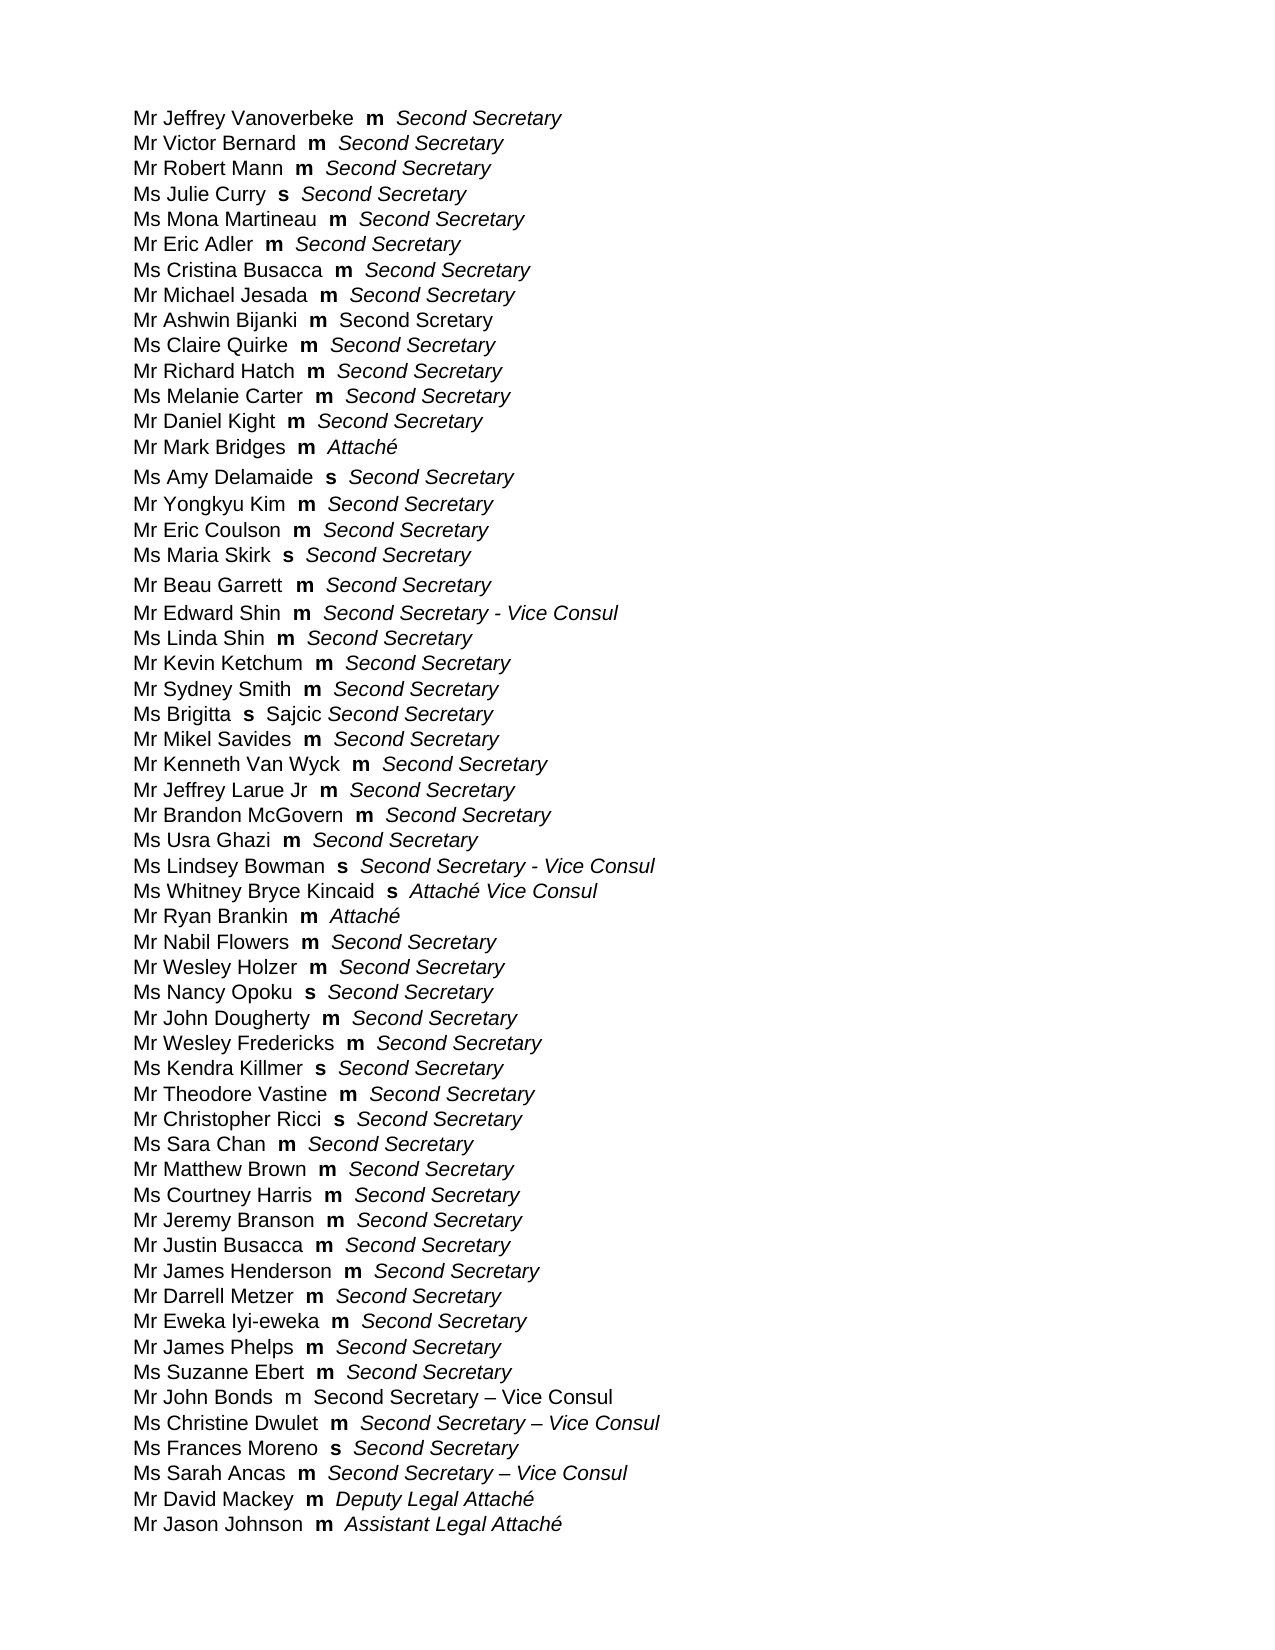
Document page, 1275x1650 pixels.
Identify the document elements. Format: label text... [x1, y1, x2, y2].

text Ms Frances Moreno s Second Secretary [133, 1436, 1181, 1460]
text Mr Richard Hatch m Second Secretary [133, 359, 1181, 383]
text Mr Ashwin Bijanki m Second Scretary [133, 308, 1181, 332]
text Ms Melanie Carter m Second Secretary [133, 384, 1181, 408]
text Mr Yongkyu Kim m Second Secretary [133, 492, 1181, 516]
text Mr Theodore Vastine m Second Secretary [133, 1081, 1181, 1105]
text Mr Daniel Kight m Second Secretary [133, 409, 1181, 433]
text Mr Jeremy Branson m Second Secretary [133, 1208, 1181, 1232]
text Ms Mona Martineau m Second Secretary [133, 207, 1181, 231]
text Ms Whitney Bryce Kincaid s Attaché Vice Consul [133, 879, 1181, 903]
text Ms Sarah Ancas m Second Secretary – Vice Consul [133, 1461, 1181, 1485]
text Ms Suzanne Ebert m Second Secretary [133, 1360, 1181, 1384]
text Ms Sara Chan m Second Secretary [133, 1132, 1181, 1156]
text Mr Justin Busacca m Second Secretary [133, 1233, 1181, 1257]
text Mr Darrell Metzer m Second Secretary [133, 1284, 1181, 1308]
text Mr Eric Adler m Second Secretary [133, 232, 1181, 256]
text Ms Christine Dwulet m Second Secretary – Vice Consul [133, 1410, 1181, 1434]
text Mr Jason Johnson m Assistant Legal Attaché [133, 1512, 1181, 1536]
text Ms Lindsey Bowman s Second Secretary - Vice Consul [133, 853, 1181, 877]
text Mr Wesley Fredericks m Second Secretary [133, 1031, 1181, 1055]
text Mr Michael Jesada m Second Secretary [133, 283, 1181, 307]
text Mr Kevin Ketchum m Second Secretary [133, 651, 1181, 675]
text Mr Mark Bridges m Attaché [133, 434, 1181, 458]
text Ms Cristina Busacca m Second Secretary [133, 257, 1181, 281]
text Mr Kenneth Van Wyck m Second Secretary [133, 752, 1181, 776]
text Mr James Henderson m Second Secretary [133, 1258, 1181, 1282]
text Ms Nancy Opoku s Second Secretary [133, 980, 1181, 1004]
text Mr James Phelps m Second Secretary [133, 1334, 1181, 1358]
text Ms Maria Skirk s Second Secretary [133, 543, 1181, 567]
text Ms Amy Delamaide s Second Secretary [133, 460, 1181, 490]
text Mr Eric Coulson m Second Secretary [133, 517, 1181, 541]
text Ms Julie Curry s Second Secretary [133, 181, 1181, 205]
text Mr Wesley Holzer m Second Secretary [133, 955, 1181, 979]
text Mr David Mackey m Deputy Legal Attaché [133, 1486, 1181, 1510]
text Mr Beau Garrett m Second Secretary [133, 568, 1181, 599]
text Mr Sydney Smith m Second Secretary [133, 676, 1181, 700]
text Mr Edward Shin m Second Secretary - Vice Consul [133, 600, 1181, 624]
text Mr Ryan Brankin m Attaché [133, 904, 1181, 928]
text Mr Victor Bernard m Second Secretary [133, 131, 1181, 155]
text Ms Claire Quirke m Second Secretary [133, 333, 1181, 357]
text Mr Matthew Brown m Second Secretary [133, 1157, 1181, 1181]
text Ms Linda Shin m Second Secretary [133, 626, 1181, 650]
text Mr John Bonds m Second Secretary – Vice Consul [133, 1385, 1181, 1409]
text Ms Kendra Killmer s Second Secretary [133, 1056, 1181, 1080]
text Mr Jeffrey Vanoverbeke m Second Secretary [133, 106, 1181, 129]
text Ms Brigitta s Sajcic Second Secretary [133, 702, 1181, 726]
text Mr Brandon McGovern m Second Secretary [133, 803, 1181, 827]
text Ms Courtney Harris m Second Secretary [133, 1183, 1181, 1207]
text Mr Mikel Savides m Second Secretary [133, 727, 1181, 751]
text Mr Robert Mann m Second Secretary [133, 156, 1181, 180]
text Mr Eweka Iyi-eweka m Second Secretary [133, 1309, 1181, 1333]
text Mr Nabil Flowers m Second Secretary [133, 929, 1181, 953]
text Mr John Dougherty m Second Secretary [133, 1005, 1181, 1029]
text Mr Christopher Ricci s Second Secretary [133, 1107, 1181, 1131]
text Mr Jeffrey Larue Jr m Second Secretary [133, 778, 1181, 802]
text Ms Usra Ghazi m Second Secretary [133, 828, 1181, 852]
